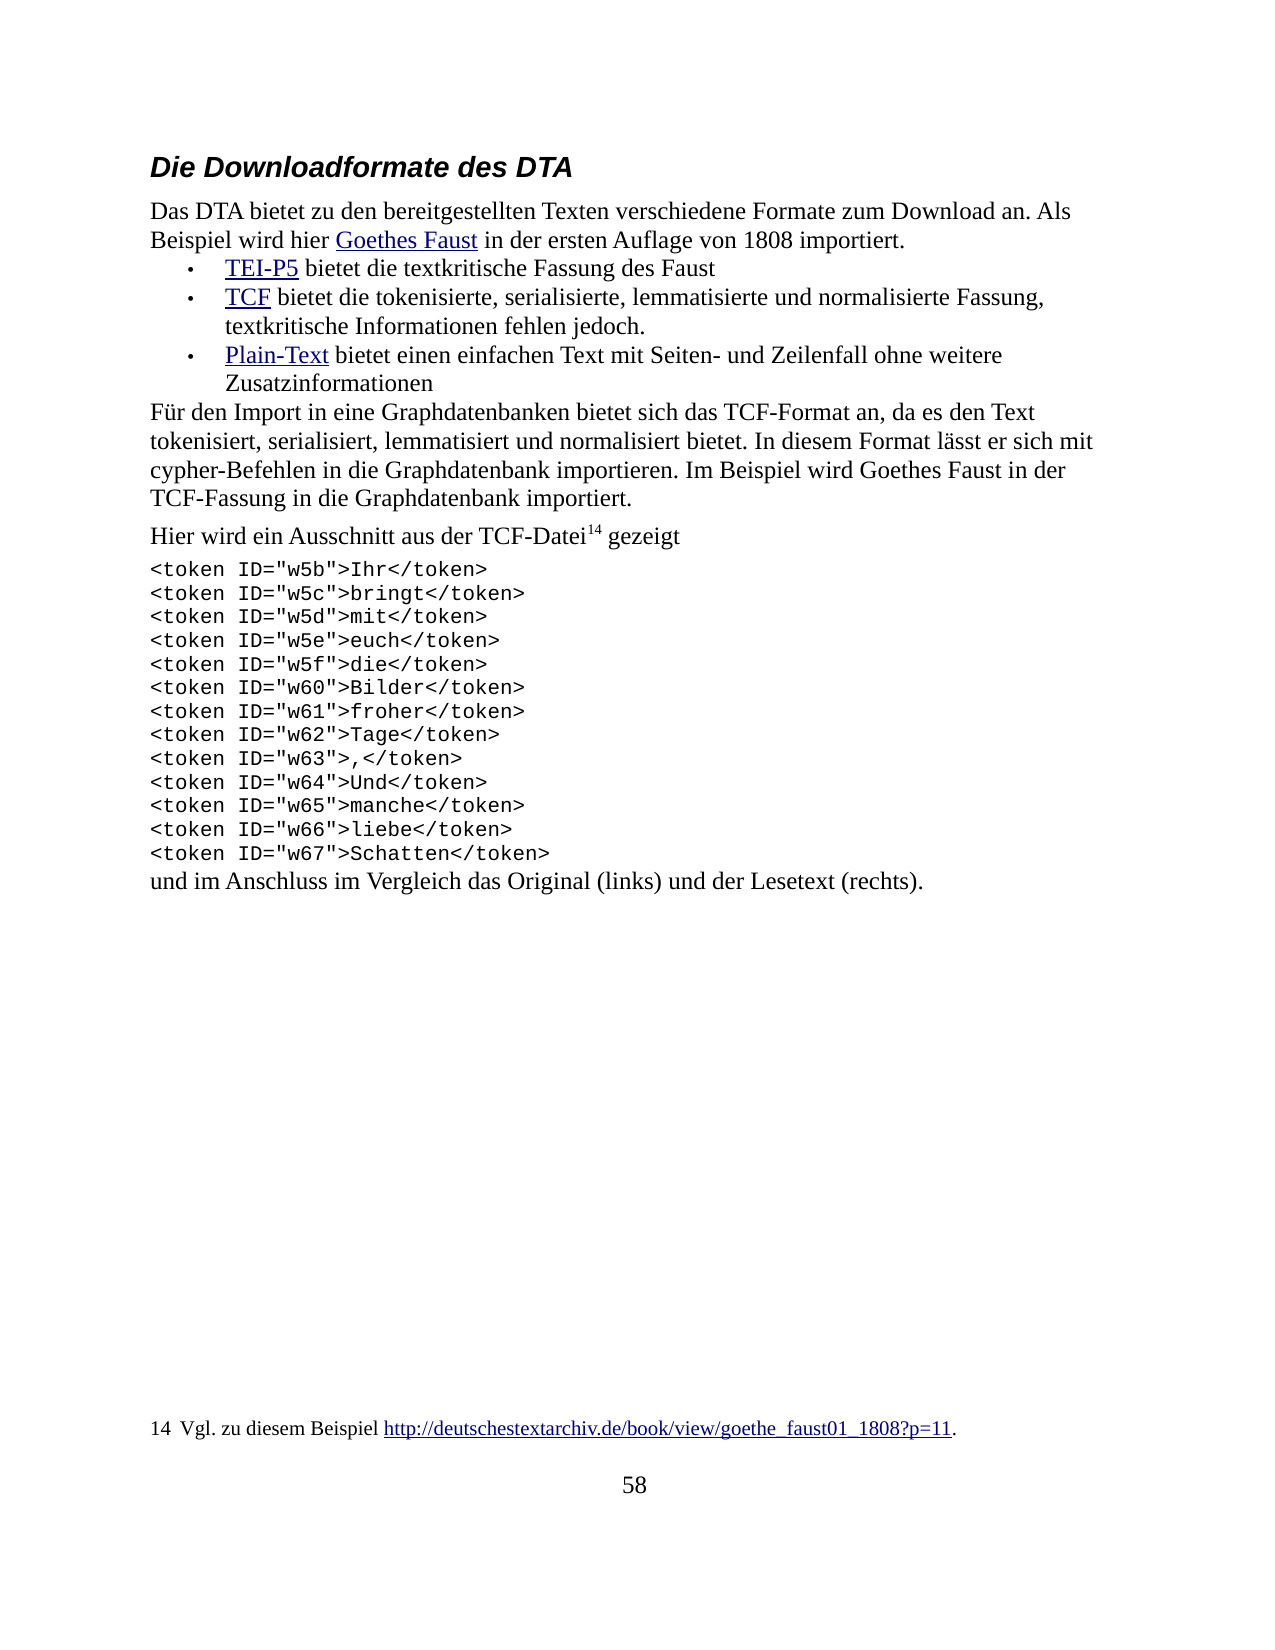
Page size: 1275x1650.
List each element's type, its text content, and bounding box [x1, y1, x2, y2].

text <token ID="w64">Und</token> [150, 772, 1125, 795]
text <token ID="w5b">Ihr</token> [150, 559, 1125, 583]
text <token ID="w5d">mit</token> [150, 606, 1125, 630]
text <token ID="w5e">euch</token> [150, 630, 1125, 653]
text <token ID="w5f">die</token> [150, 653, 1125, 677]
text Vgl. zu diesem Beispiel http://deutschestextarchiv.de/book/view/goethe_faust01_1808?p=11. [150, 1416, 1125, 1440]
text <token ID="w63">,</token> [150, 748, 1125, 772]
text und im Anschluss im Vergleich das Original (links) und der Lesetext (rechts). [150, 866, 1125, 895]
text Hier wird ein Ausschnitt aus der TCF-Datei gezeigt [150, 521, 1125, 550]
text Das DTA bietet zu den bereitgestellten Texten verschiedene Formate zum Download an. Als Beispiel wird hier Goethes Faust in der ersten Auflage von 1808 importiert. [150, 196, 1125, 253]
list TEI-P5 bietet die textkritische Fassung des Faust [187, 253, 1125, 282]
list TCF bietet die tokenisierte, serialisierte, lemmatisierte und normalisierte Fassung, textkritische Informationen fehlen jedoch. [187, 282, 1125, 340]
subtitle Die Downloadformate des DTA [150, 150, 1125, 183]
text <token ID="w67">Schatten</token> [150, 843, 1125, 866]
text <token ID="w66">liebe</token> [150, 819, 1125, 843]
text <token ID="w5c">bringt</token> [150, 583, 1125, 606]
text <token ID="w61">froher</token> [150, 701, 1125, 724]
text <token ID="w60">Bilder</token> [150, 677, 1125, 701]
text <token ID="w62">Tage</token> [150, 724, 1125, 748]
text Für den Import in eine Graphdatenbanken bietet sich das TCF-Format an, da es den Text tokenisiert, serialisiert, lemmatisiert und normalisiert bietet. In diesem Format lässt er sich mit cypher-Befehlen in die Graphdatenbank importieren. Im Beispiel wird Goethes Faust in der TCF-Fassung in die Graphdatenbank importiert. [150, 397, 1125, 512]
list Plain-Text bietet einen einfachen Text mit Seiten- und Zeilenfall ohne weitere Zusatzinformationen [187, 340, 1125, 397]
text <token ID="w65">manche</token> [150, 795, 1125, 819]
